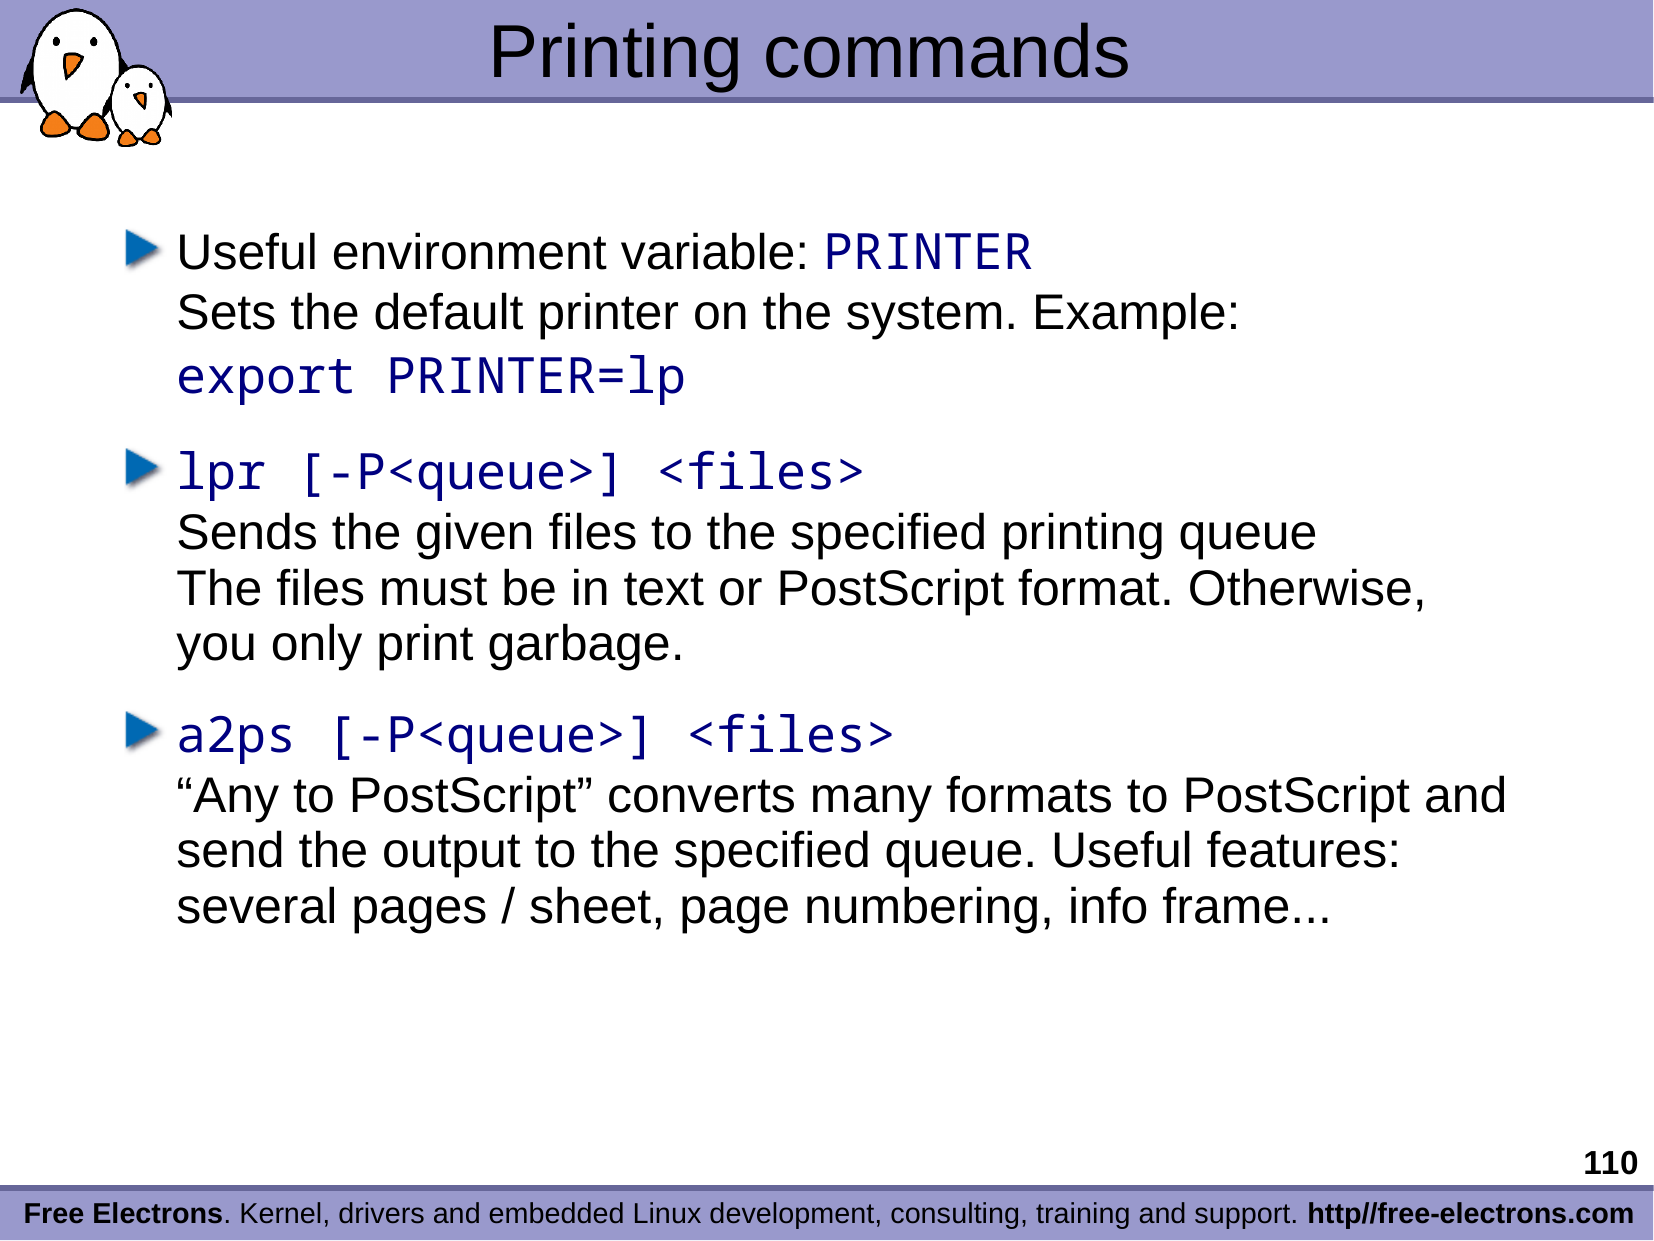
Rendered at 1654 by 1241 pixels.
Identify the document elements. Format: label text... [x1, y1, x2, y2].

picture [20, 8, 172, 147]
title Printing commands [65, 0, 1555, 104]
list Useful environment variable: PRINTER Sets the default printer on the system. Example: export PRINTER=lp lpr [-P<queue>] <files> Sends the given files to the specified printing queue The files must be in text or PostScript format. Otherwise, you only print garbage. a2ps [-P<queue>] <files> “Any to PostScript” converts many formats to PostScript and send the output to the specified queue. Useful features: several pages / sheet, page numbering, info frame... [105, 216, 1518, 1028]
